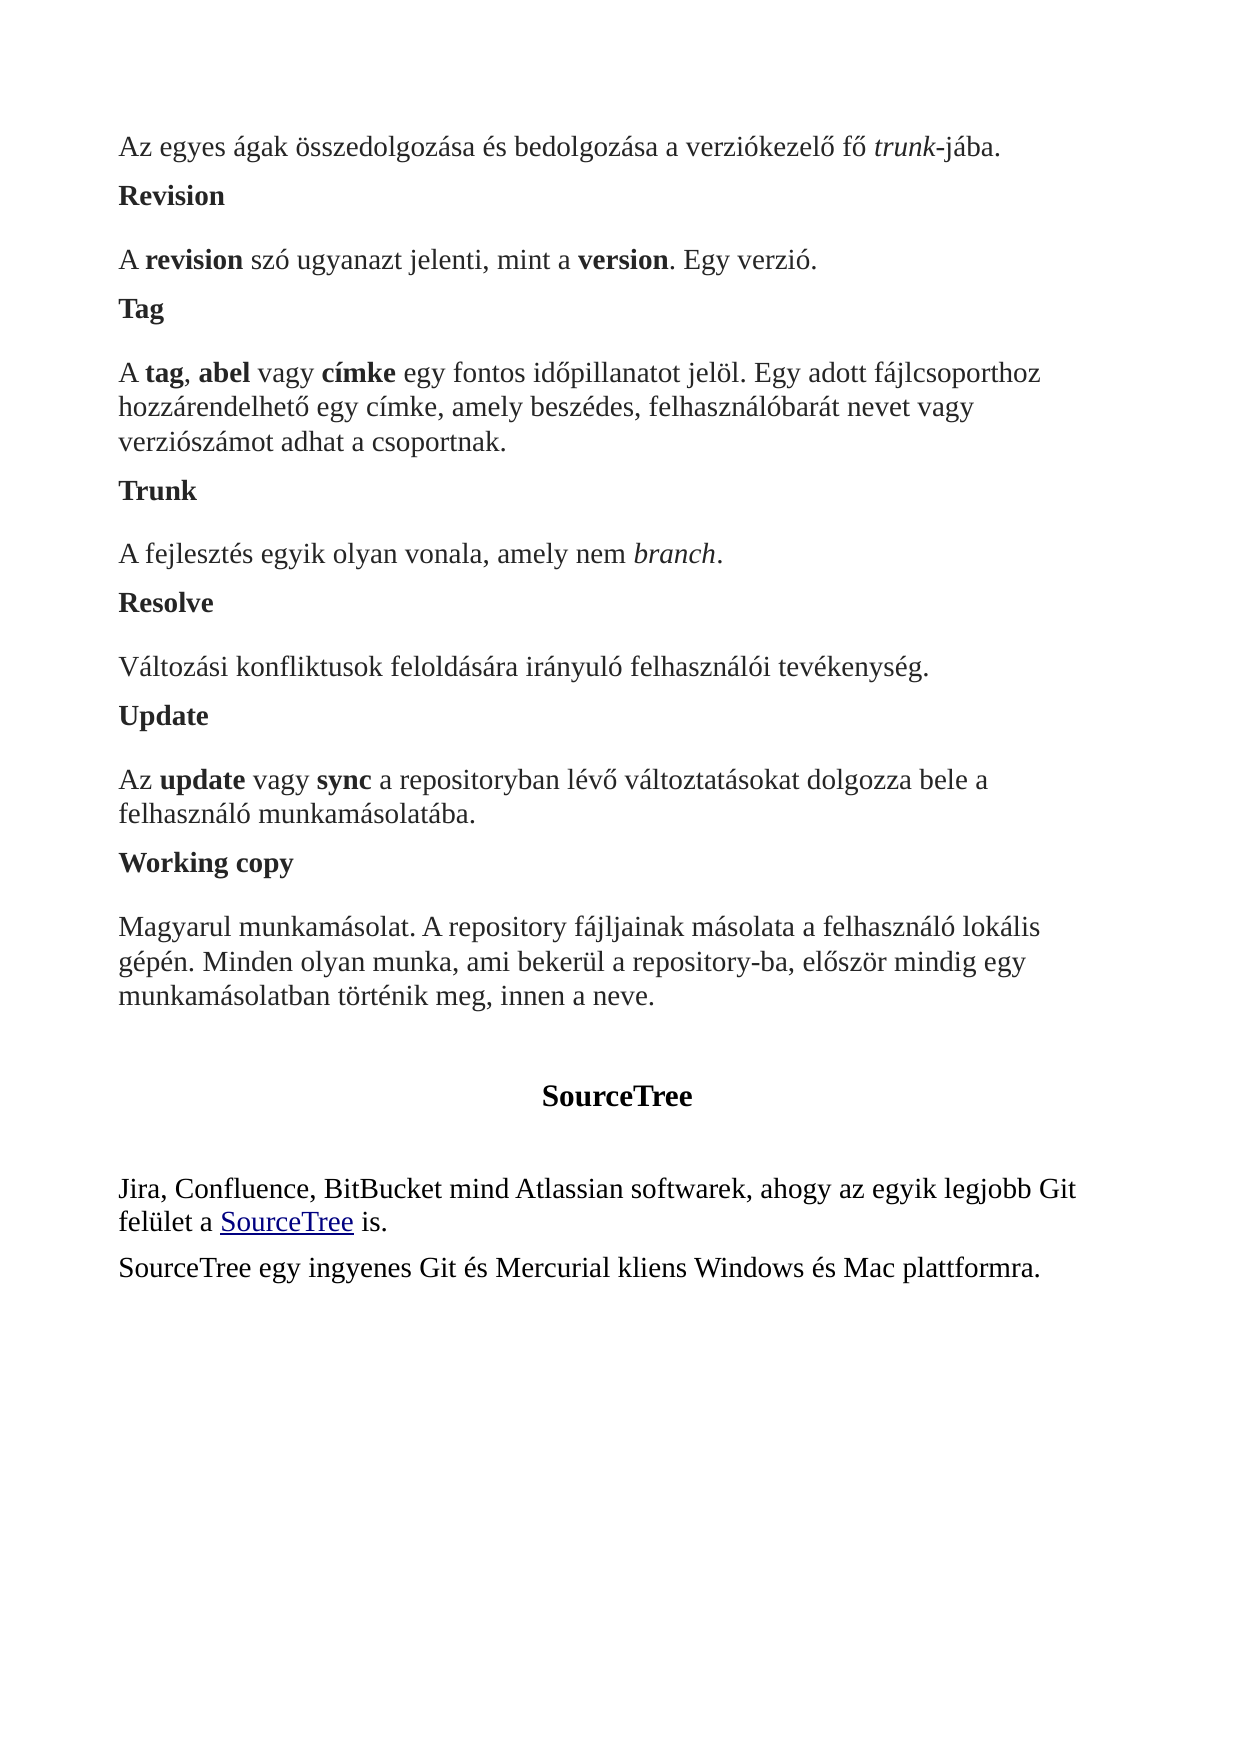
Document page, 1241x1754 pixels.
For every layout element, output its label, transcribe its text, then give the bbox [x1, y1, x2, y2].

text Magyarul munkamásolat. A repository fájljainak másolata a felhasználó lokális gépén. Minden olyan munka, ami bekerül a repository-ba, először mindig egy munkamásolatban történik meg, innen a neve. [118, 908, 1122, 1012]
subtitle Update [118, 697, 1122, 732]
subtitle Trunk [118, 472, 1122, 506]
subtitle Tag [118, 290, 1122, 325]
subtitle Revision [118, 177, 1122, 212]
text A revision szó ugyanazt jelenti, mint a version. Egy verzió. [118, 241, 1122, 276]
text Az egyes ágak összedolgozása és bedolgozása a verziókezelő fő trunk-jába. [118, 128, 1122, 163]
subtitle Resolve [118, 585, 1122, 619]
subtitle Working copy [118, 845, 1122, 879]
text A tag, abel vagy címke egy fontos időpillanatot jelöl. Egy adott fájlcsoporthoz hozzárendelhető egy címke, amely beszédes, felhasználóbarát nevet vagy verziószámot adhat a csoportnak. [118, 354, 1122, 457]
text SourceTree egy ingyenes Git és Mercurial kliens Windows és Mac plattformra. [118, 1250, 1116, 1317]
text A fejlesztés egyik olyan vonala, amely nem branch. [118, 536, 1122, 570]
text Jira, Confluence, BitBucket mind Atlassian softwarek, ahogy az egyik legjobb Git felület a SourceTree is. [118, 1171, 1116, 1238]
text SourceTree [118, 1078, 1116, 1113]
text Az update vagy sync a repositoryban lévő változtatásokat dolgozza bele a felhasználó munkamásolatába. [118, 761, 1122, 830]
text Változási konfliktusok feloldására irányuló felhasználói tevékenység. [118, 648, 1122, 683]
